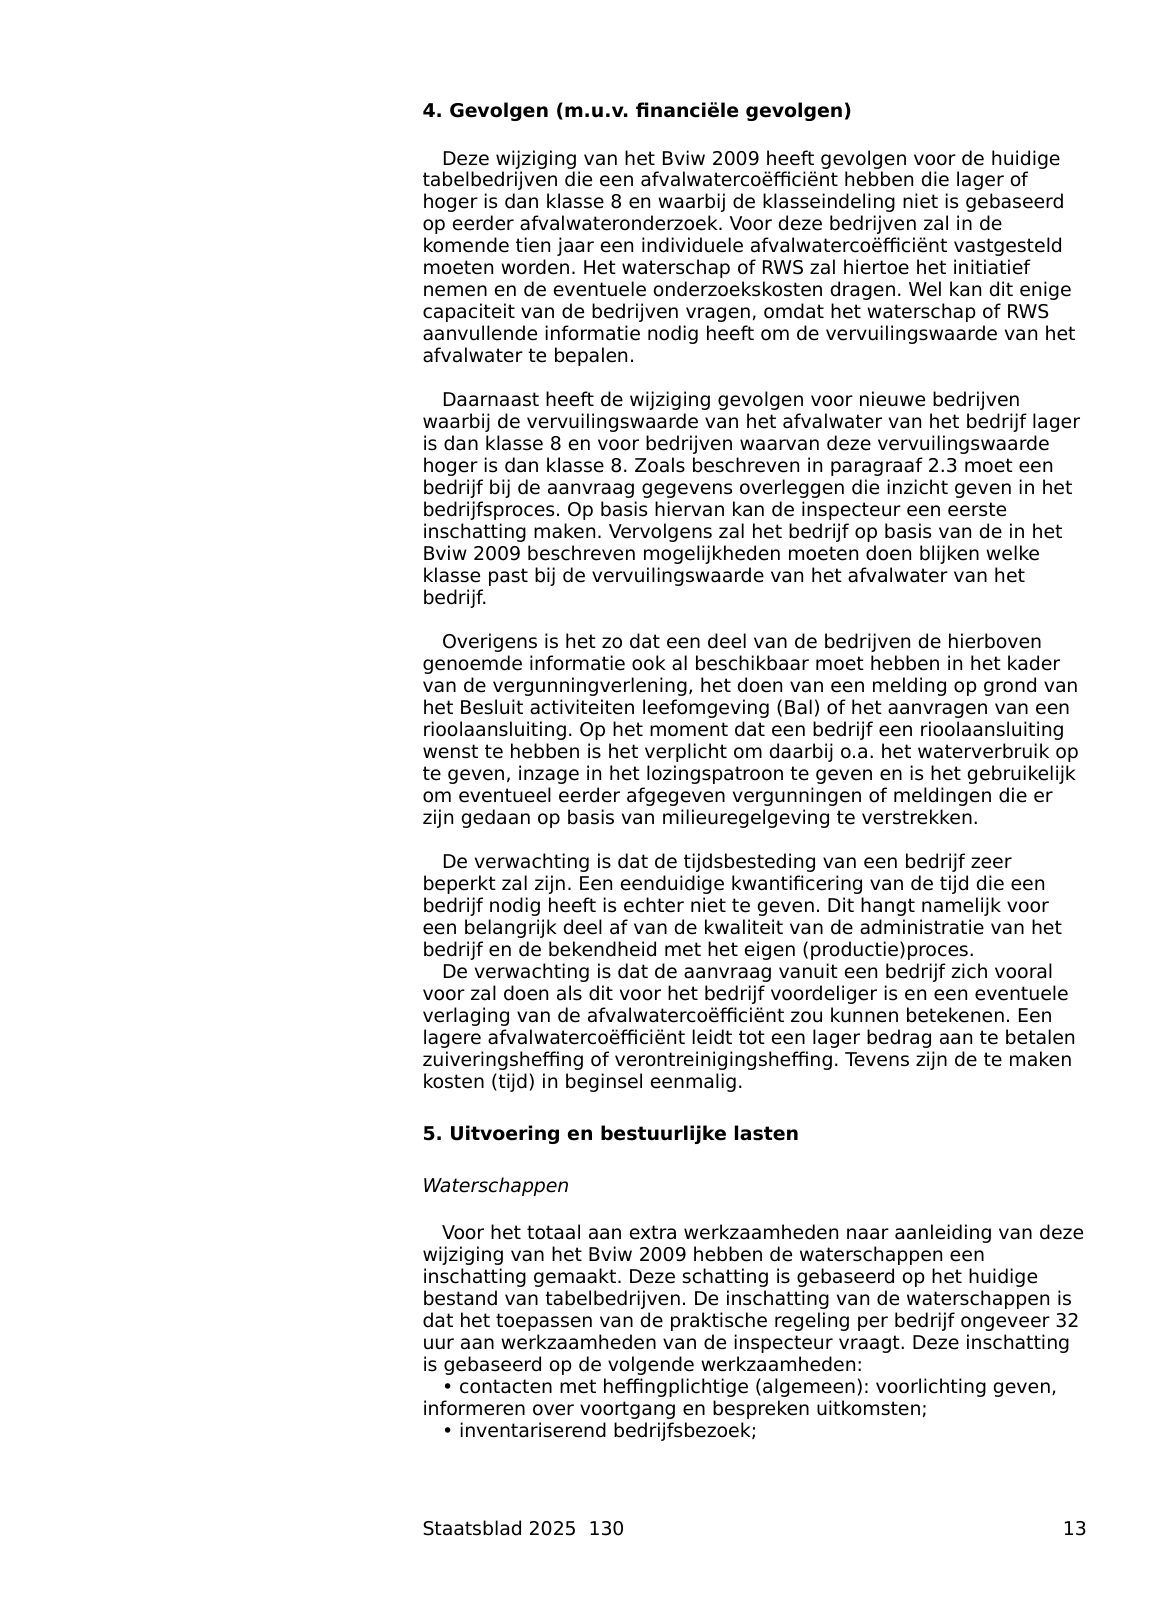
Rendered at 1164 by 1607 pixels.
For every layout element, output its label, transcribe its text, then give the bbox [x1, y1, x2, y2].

subtitle 4. Gevolgen (m.u.v. financiële gevolgen) [422, 100, 1087, 122]
text • contacten met heffingplichtige (algemeen): voorlichting geven, informeren over voortgang en bespreken uitkomsten; [422, 1376, 1087, 1420]
text De verwachting is dat de tijdsbesteding van een bedrijf zeer beperkt zal zijn. Een eenduidige kwantificering van de tijd die een bedrijf nodig heeft is echter niet te geven. Dit hangt namelijk voor een belangrijk deel af van de kwaliteit van de administratie van het bedrijf en de bekendheid met het eigen (productie)proces. [422, 851, 1087, 961]
text Voor het totaal aan extra werkzaamheden naar aanleiding van deze wijziging van het Bviw 2009 hebben de waterschappen een inschatting gemaakt. Deze schatting is gebaseerd op het huidige bestand van tabelbedrijven. De inschatting van de waterschappen is dat het toepassen van de praktische regeling per bedrijf ongeveer 32 uur aan werkzaamheden van de inspecteur vraagt. Deze inschatting is gebaseerd op de volgende werkzaamheden: [422, 1222, 1087, 1376]
text De verwachting is dat de aanvraag vanuit een bedrijf zich vooral voor zal doen als dit voor het bedrijf voordeliger is en een eventuele verlaging van de afvalwatercoëfficiënt zou kunnen betekenen. Een lagere afvalwatercoëfficiënt leidt tot een lager bedrag aan te betalen zuiveringsheffing of verontreinigingsheffing. Tevens zijn de te maken kosten (tijd) in beginsel eenmalig. [422, 961, 1087, 1093]
text Daarnaast heeft de wijziging gevolgen voor nieuwe bedrijven waarbij de vervuilingswaarde van het afvalwater van het bedrijf lager is dan klasse 8 en voor bedrijven waarvan deze vervuilingswaarde hoger is dan klasse 8. Zoals beschreven in paragraaf 2.3 moet een bedrijf bij de aanvraag gegevens overleggen die inzicht geven in het bedrijfsproces. Op basis hiervan kan de inspecteur een eerste inschatting maken. Vervolgens zal het bedrijf op basis van de in het Bviw 2009 beschreven mogelijkheden moeten doen blijken welke klasse past bij de vervuilingswaarde van het afvalwater van het bedrijf. [422, 389, 1087, 609]
text Deze wijziging van het Bviw 2009 heeft gevolgen voor de huidige tabelbedrijven die een afvalwatercoëfficiënt hebben die lager of hoger is dan klasse 8 en waarbij de klasseindeling niet is gebaseerd op eerder afvalwateronderzoek. Voor deze bedrijven zal in de komende tien jaar een individuele afvalwatercoëfficiënt vastgesteld moeten worden. Het waterschap of RWS zal hiertoe het initiatief nemen en de eventuele onderzoekskosten dragen. Wel kan dit enige capaciteit van de bedrijven vragen, omdat het waterschap of RWS aanvullende informatie nodig heeft om de vervuilingswaarde van het afvalwater te bepalen. [422, 147, 1087, 367]
text • inventariserend bedrijfsbezoek; [422, 1420, 1087, 1442]
subtitle Waterschappen [422, 1175, 1087, 1197]
subtitle 5. Uitvoering en bestuurlijke lasten [422, 1123, 1087, 1145]
text Overigens is het zo dat een deel van de bedrijven de hierboven genoemde informatie ook al beschikbaar moet hebben in het kader van de vergunningverlening, het doen van een melding op grond van het Besluit activiteiten leefomgeving (Bal) of het aanvragen van een rioolaansluiting. Op het moment dat een bedrijf een rioolaansluiting wenst te hebben is het verplicht om daarbij o.a. het waterverbruik op te geven, inzage in het lozingspatroon te geven en is het gebruikelijk om eventueel eerder afgegeven vergunningen of meldingen die er zijn gedaan op basis van milieuregelgeving te verstrekken. [422, 631, 1087, 829]
